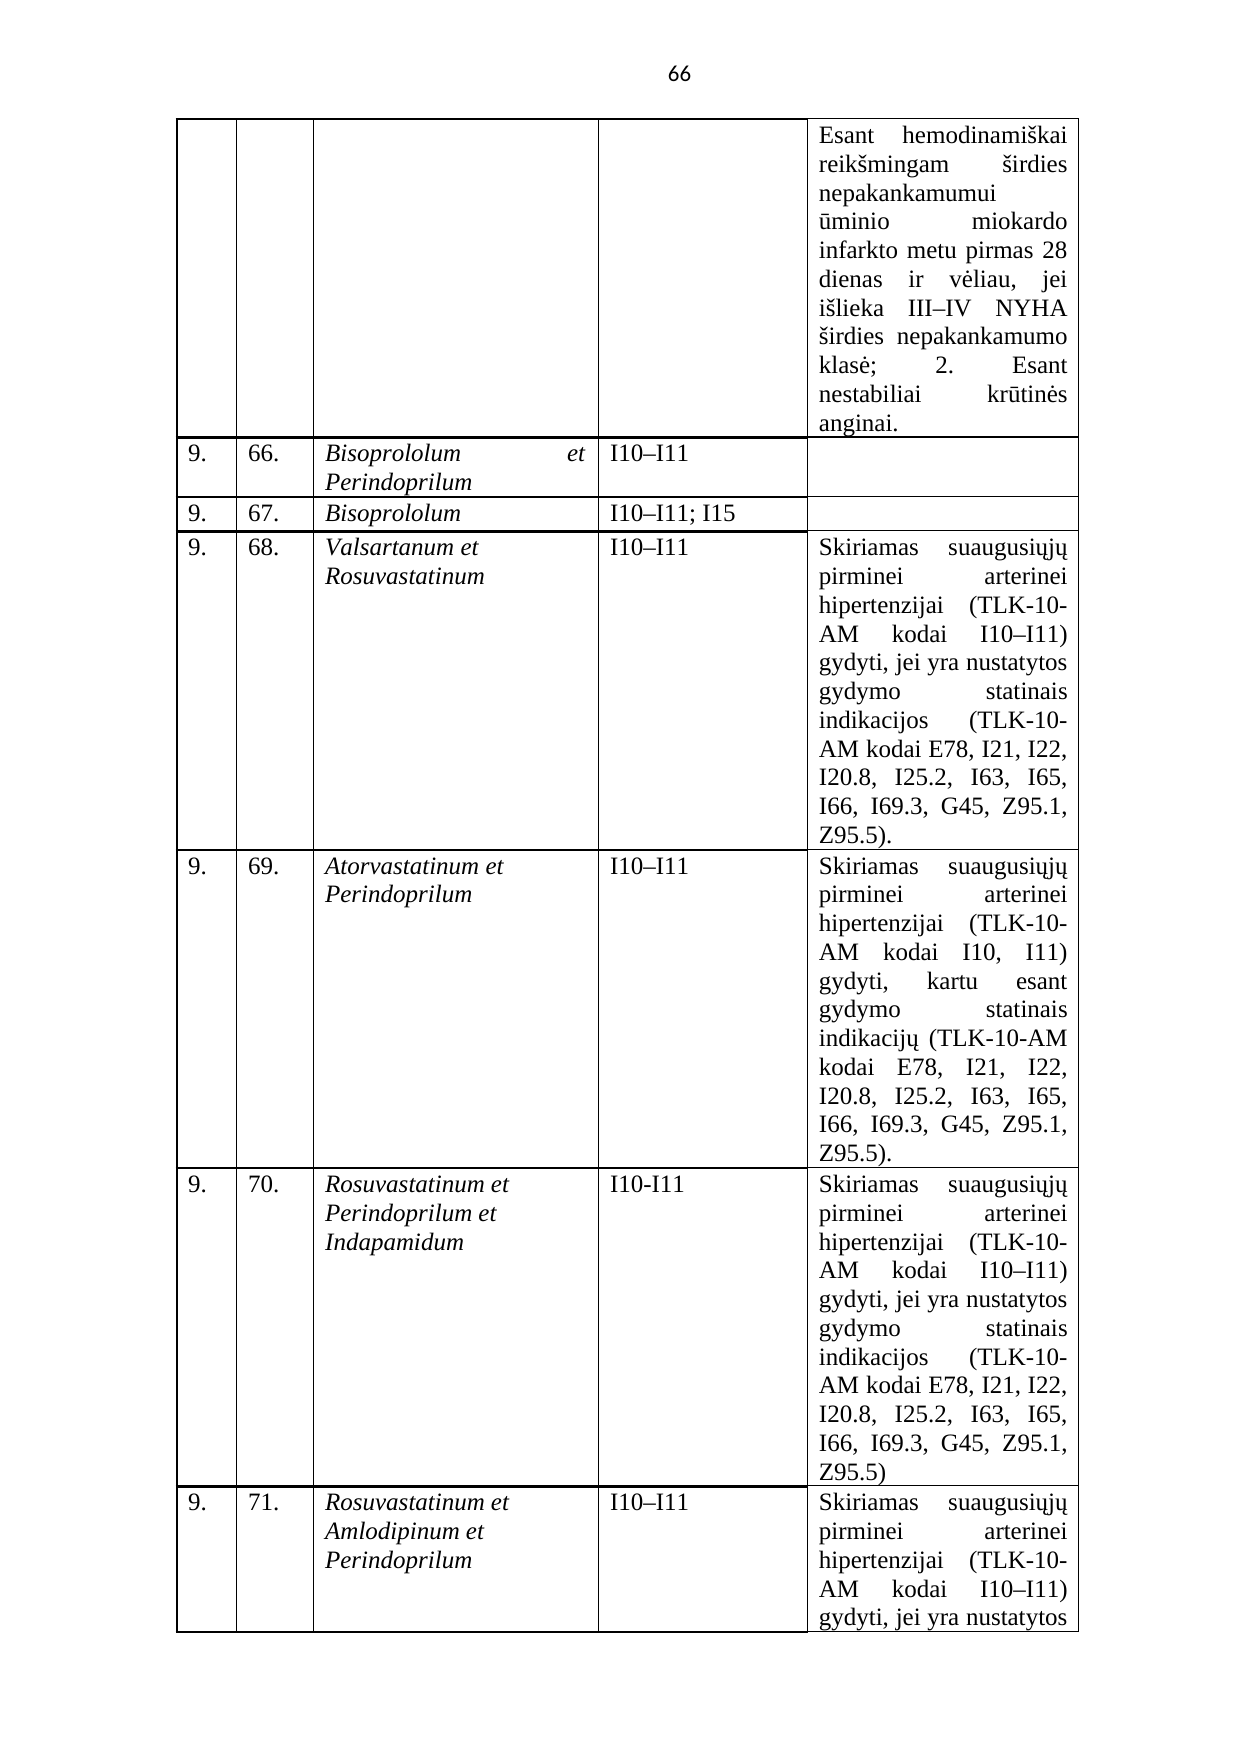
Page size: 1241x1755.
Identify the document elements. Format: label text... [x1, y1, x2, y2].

table_cell [1079, 530, 1083, 849]
table_cell 9. [178, 1488, 236, 1631]
table_cell [1093, 849, 1099, 1167]
table_cell [1084, 1167, 1088, 1485]
table_cell [1084, 1485, 1088, 1631]
table_cell 9. [178, 1169, 236, 1485]
table_cell [1099, 1485, 1103, 1631]
table_cell [1088, 118, 1093, 436]
table_cell [1084, 530, 1088, 849]
table_cell [1079, 496, 1083, 530]
table_cell Bisoprololum [314, 498, 598, 530]
table_cell [1109, 530, 1123, 849]
table_cell [1099, 118, 1103, 436]
table_cell 9. [178, 533, 236, 849]
table_cell [1103, 118, 1109, 436]
table_cell I10–I11 [599, 851, 807, 1167]
table_cell [1093, 118, 1099, 436]
table_cell [1103, 1485, 1109, 1631]
table_cell [1084, 436, 1088, 496]
table_cell [1088, 436, 1093, 496]
table_cell [1084, 118, 1088, 436]
table_cell [1103, 849, 1109, 1167]
table_cell Rosuvastatinum et Perindoprilum et Indapamidum [314, 1169, 598, 1485]
table_cell 9. [178, 851, 236, 1167]
table_cell 69. [237, 851, 313, 1167]
table_cell [1103, 496, 1109, 530]
table_cell [1099, 1167, 1103, 1485]
table_cell 68. [237, 533, 313, 849]
table_cell [1088, 496, 1093, 530]
table_cell I10–I11 [599, 439, 807, 496]
table_cell I10–I11; I15 [599, 498, 807, 530]
table_cell [1084, 849, 1088, 1167]
table_cell [1099, 496, 1103, 530]
table_cell [599, 120, 807, 436]
table_cell [1088, 1167, 1093, 1485]
table_cell Skiriamas suaugusiųjų pirminei arterinei hipertenzijai (TLK-10-AM kodai I10, I11) gydyti, kartu esant gydymo statinais indikacijų (TLK-10-AM kodai E78, I21, I22, I20.8, I25.2, I63, I65, I66, I69.3, G45, Z95.1, Z95.5). [808, 850, 1078, 1167]
table_cell [1093, 530, 1099, 849]
table_cell Rosuvastatinum et Amlodipinum et Perindoprilum [314, 1488, 598, 1631]
table_cell [1093, 436, 1099, 496]
table_cell [1079, 1485, 1083, 1631]
table_cell [1079, 849, 1083, 1167]
table_cell 67. [237, 498, 313, 530]
table_cell [178, 120, 236, 436]
table_cell Bisoprololum et Perindoprilum [314, 439, 598, 496]
table_cell Skiriamas suaugusiųjų pirminei arterinei hipertenzijai (TLK-10-AM kodai I10–I11) gydyti, jei yra nustatytos [808, 1486, 1078, 1631]
table_cell [1088, 1485, 1093, 1631]
table_cell [1084, 496, 1088, 530]
table_cell [1093, 1167, 1099, 1485]
table_cell Skiriamas suaugusiųjų pirminei arterinei hipertenzijai (TLK-10-AM kodai I10–I11) gydyti, jei yra nustatytos gydymo statinais indikacijos (TLK-10-AM kodai E78, I21, I22, I20.8, I25.2, I63, I65, I66, I69.3, G45, Z95.1, Z95.5). [808, 531, 1078, 849]
table_cell 71. [237, 1488, 313, 1631]
table_cell 66. [237, 439, 313, 496]
table_cell [1093, 1485, 1099, 1631]
table_cell [1099, 849, 1103, 1167]
table_cell I10–I11 [599, 533, 807, 849]
table_cell [808, 497, 1078, 530]
table_cell Atorvastatinum et Perindoprilum [314, 851, 598, 1167]
table_cell Skiriamas suaugusiųjų pirminei arterinei hipertenzijai (TLK-10-AM kodai I10–I11) gydyti, jei yra nustatytos gydymo statinais indikacijos (TLK-10-AM kodai E78, I21, I22, I20.8, I25.2, I63, I65, I66, I69.3, G45, Z95.1, Z95.5) [808, 1168, 1078, 1485]
table_cell 9. [178, 498, 236, 530]
table_cell Esant hemodinamiškai reikšmingam širdies nepakankamumui ūminio miokardo infarkto metu pirmas 28 dienas ir vėliau, jei išlieka III–IV NYHA širdies nepakankamumo klasė; 2. Esant nestabiliai krūtinės anginai. [808, 119, 1078, 436]
table_cell [1103, 530, 1109, 849]
table_cell [1079, 1167, 1083, 1485]
table_cell [314, 120, 598, 436]
table_cell 9. [178, 439, 236, 496]
table_cell [1099, 436, 1103, 496]
table_cell [1109, 496, 1123, 530]
table_cell [1109, 1485, 1123, 1631]
table_cell [1088, 530, 1093, 849]
table_cell [1109, 849, 1123, 1167]
table_cell [1099, 530, 1103, 849]
table_cell [1079, 118, 1083, 436]
table_cell Valsartanum et Rosuvastatinum [314, 533, 598, 849]
table_cell [1093, 496, 1099, 530]
table_cell [237, 120, 313, 436]
table_cell [1079, 436, 1083, 496]
table_cell [1109, 436, 1123, 496]
table_cell I10-I11 [599, 1169, 807, 1485]
table_cell [1103, 1167, 1109, 1485]
table_cell [1109, 118, 1123, 436]
table_cell [1109, 1167, 1123, 1485]
table_cell I10–I11 [599, 1488, 807, 1631]
table_cell 70. [237, 1169, 313, 1485]
table_cell [808, 438, 1078, 496]
table_cell [1103, 436, 1109, 496]
table_cell [1088, 849, 1093, 1167]
